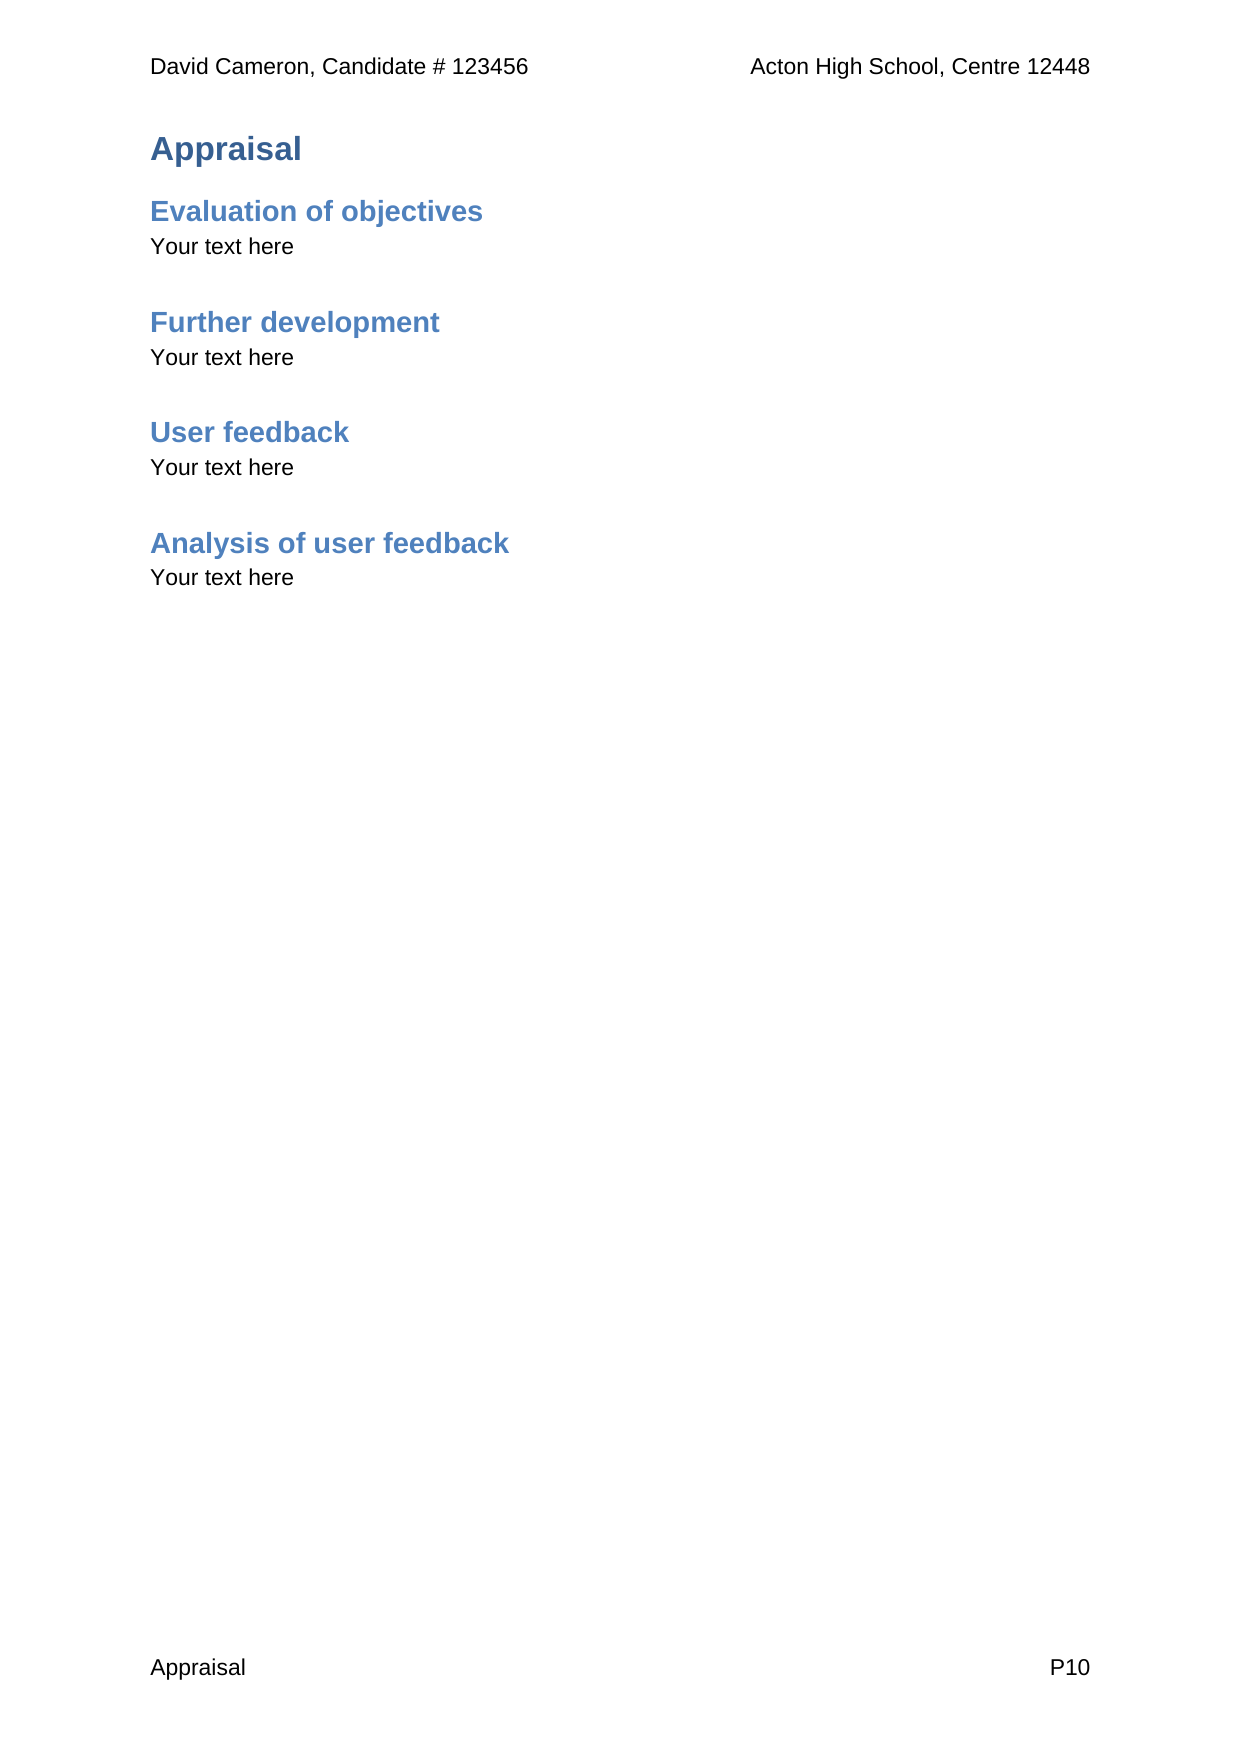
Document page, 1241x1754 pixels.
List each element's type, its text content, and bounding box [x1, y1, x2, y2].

text Your text here [150, 343, 1090, 370]
text Your text here [150, 454, 1090, 480]
subtitle Evaluation of objectives [150, 194, 1090, 228]
subtitle Further development [150, 305, 1090, 338]
text Your text here [150, 564, 1090, 591]
subtitle Analysis of user feedback [150, 526, 1090, 559]
subtitle Appraisal [150, 129, 1090, 168]
text Your text here [150, 233, 1090, 259]
subtitle User feedback [150, 415, 1090, 449]
